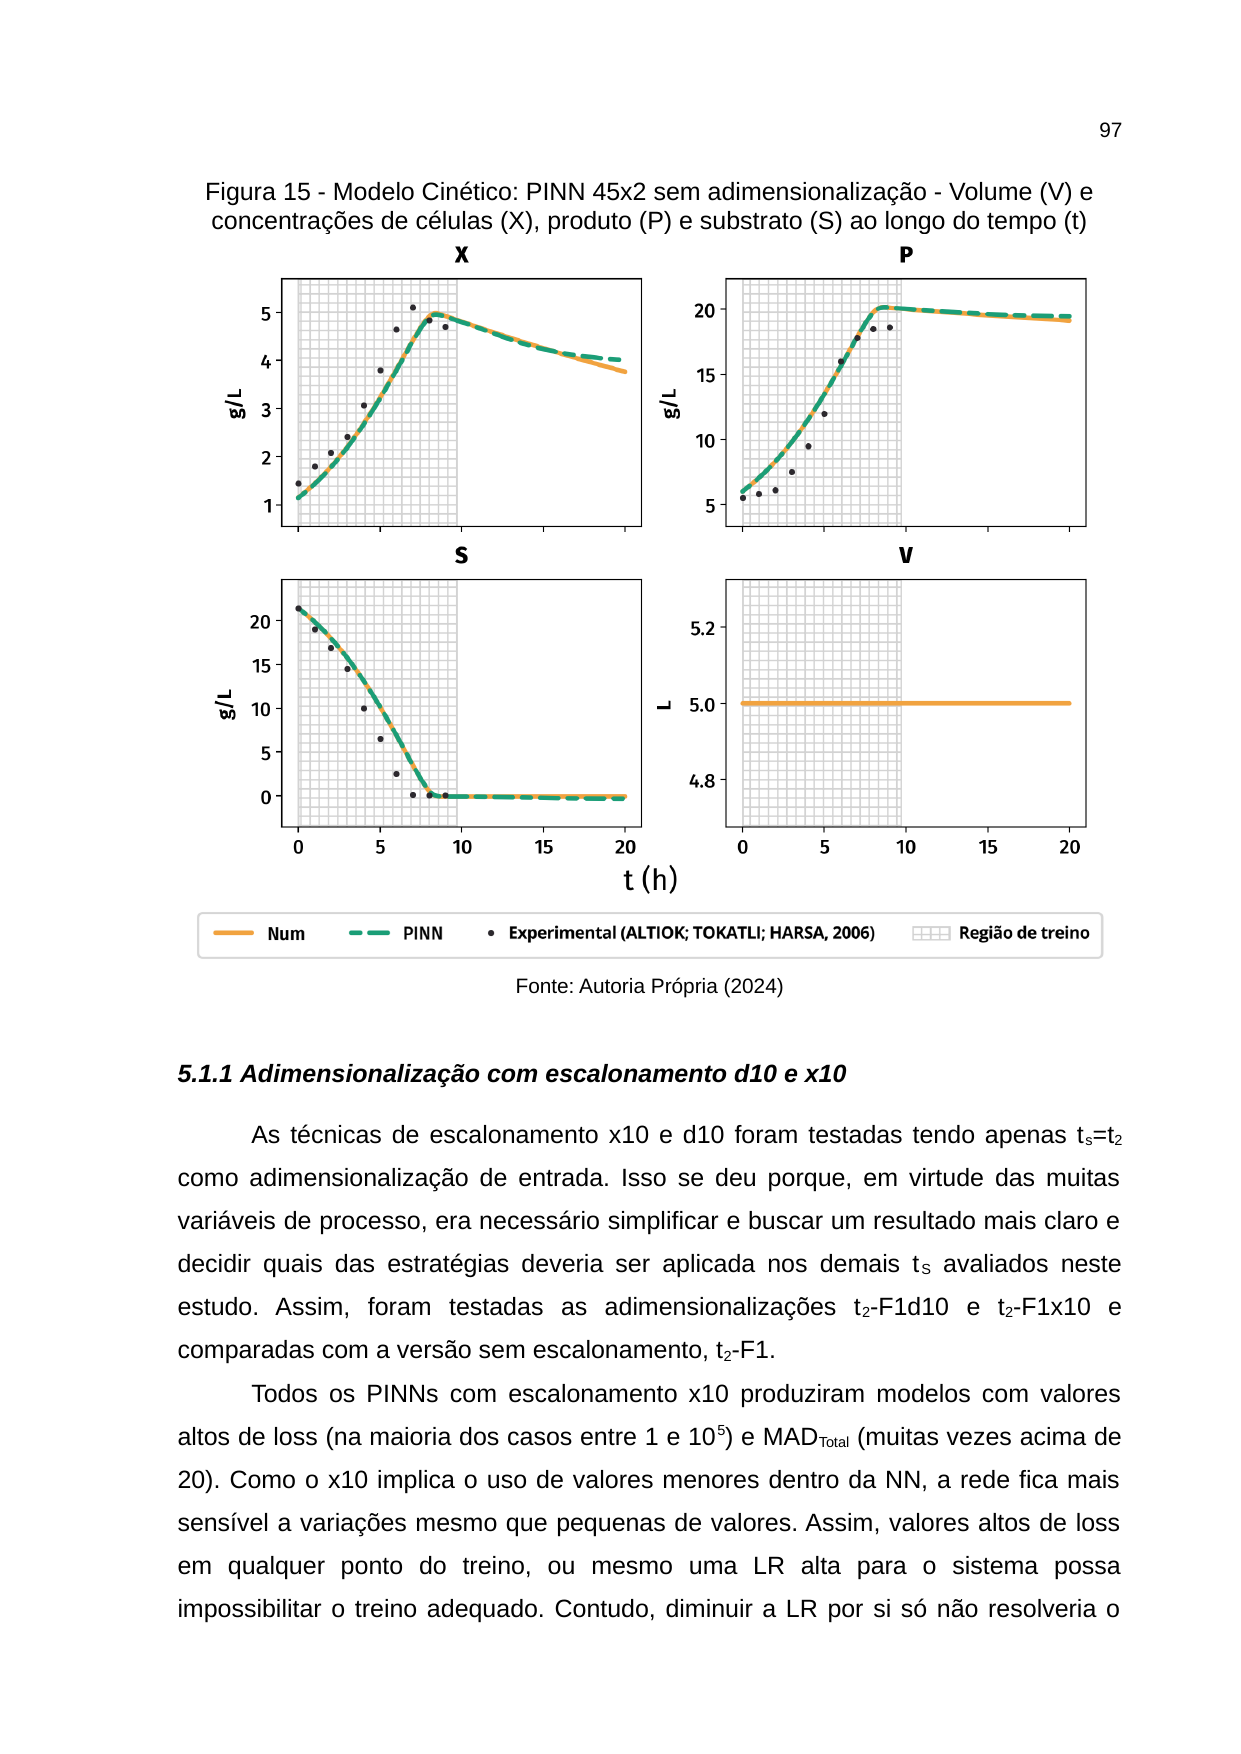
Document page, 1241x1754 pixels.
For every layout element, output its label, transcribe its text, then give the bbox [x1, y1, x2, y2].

text Figura 15 - Modelo Cinético: PINN 45x2 sem adimensionalização - Volume (V) e concentrações de células (X), produto (P) e substrato (S) ao longo do tempo (t) [177, 177, 1122, 234]
picture [177, 234, 1123, 974]
text As técnicas de escalonamento x10 e d10 foram testadas tendo apenas ts=t2 como adimensionalização de entrada. Isso se deu porque, em virtude das muitas variáveis de processo, era necessário simplificar e buscar um resultado mais claro e decidir quais das estratégias deveria ser aplicada nos demais tS avaliados neste estudo. Assim, foram testadas as adimensionalizações t2-F1d10 e t2-F1x10 e comparadas com a versão sem escalonamento, t2-F1. [177, 1120, 1122, 1364]
text Fonte: Autoria Própria (2024) [177, 974, 1122, 998]
subtitle Adimensionalização com escalonamento d10 e x10 [177, 1059, 1122, 1087]
text Todos os PINNs com escalonamento x10 produziram modelos com valores altos de loss (na maioria dos casos entre 1 e 105) e MADTotal (muitas vezes acima de 20). Como o x10 implica o uso de valores menores dentro da NN, a rede fica mais sensível a variações mesmo que pequenas de valores. Assim, valores altos de loss em qualquer ponto do treino, ou mesmo uma LR alta para o sistema possa impossibilitar o treino adequado. Contudo, diminuir a LR por si só não resolveria o [177, 1379, 1122, 1623]
